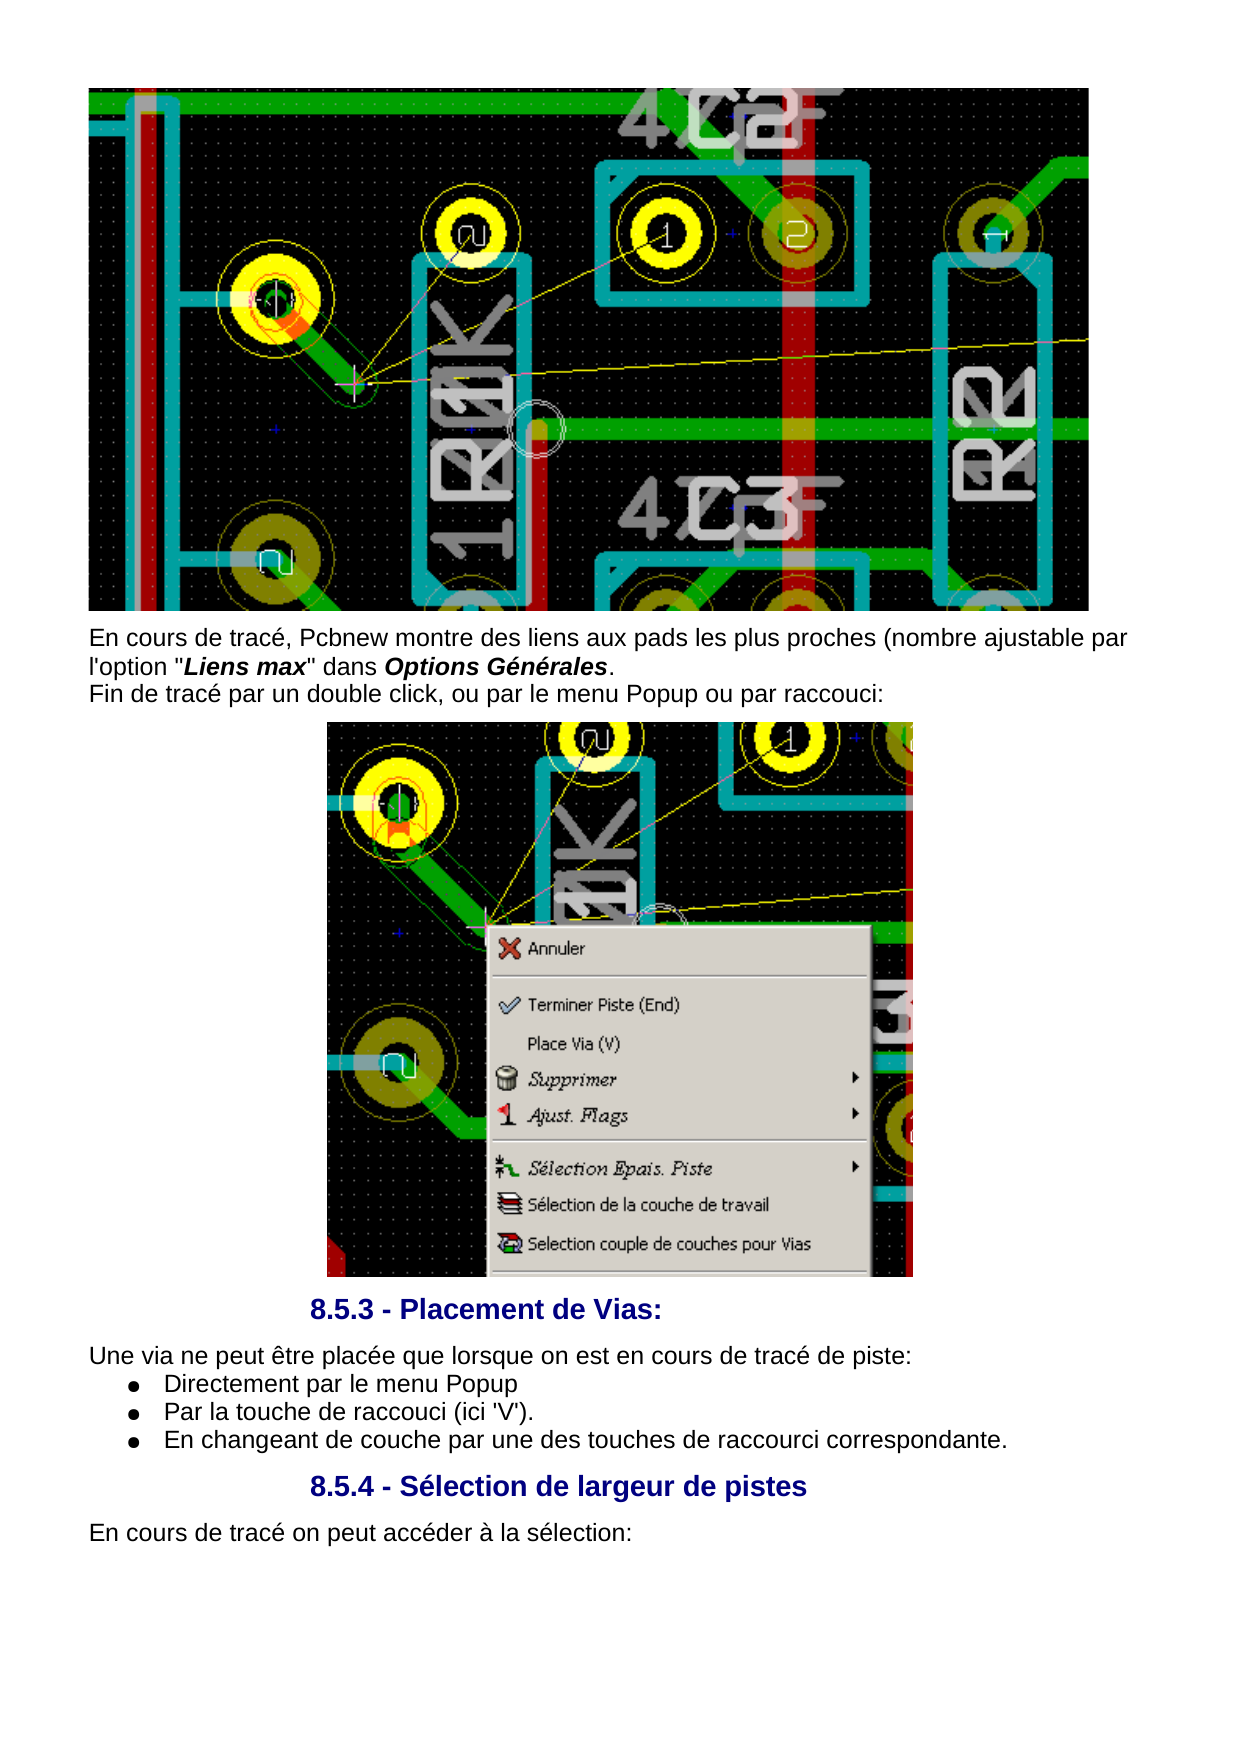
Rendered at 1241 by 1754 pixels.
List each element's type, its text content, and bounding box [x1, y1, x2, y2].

text Fin de tracé par un double click, ou par le menu Popup ou par raccouci: [88, 680, 1152, 708]
subtitle Placement de Vias: [236, 1293, 1152, 1326]
picture [327, 722, 913, 1277]
picture [88, 88, 1089, 611]
list En changeant de couche par une des touches de raccourci correspondante. [126, 1426, 1152, 1454]
list Directement par le menu Popup [126, 1370, 1152, 1398]
list Par la touche de raccouci (ici 'V'). [126, 1398, 1152, 1426]
text Une via ne peut être placée que lorsque on est en cours de tracé de piste: [88, 1342, 1152, 1370]
subtitle Sélection de largeur de pistes [236, 1470, 1152, 1503]
text En cours de tracé, Pcbnew montre des liens aux pads les plus proches (nombre ajustable par l'option "Liens max" dans Options Générales. [88, 624, 1152, 680]
text En cours de tracé on peut accéder à la sélection: [88, 1519, 1152, 1547]
